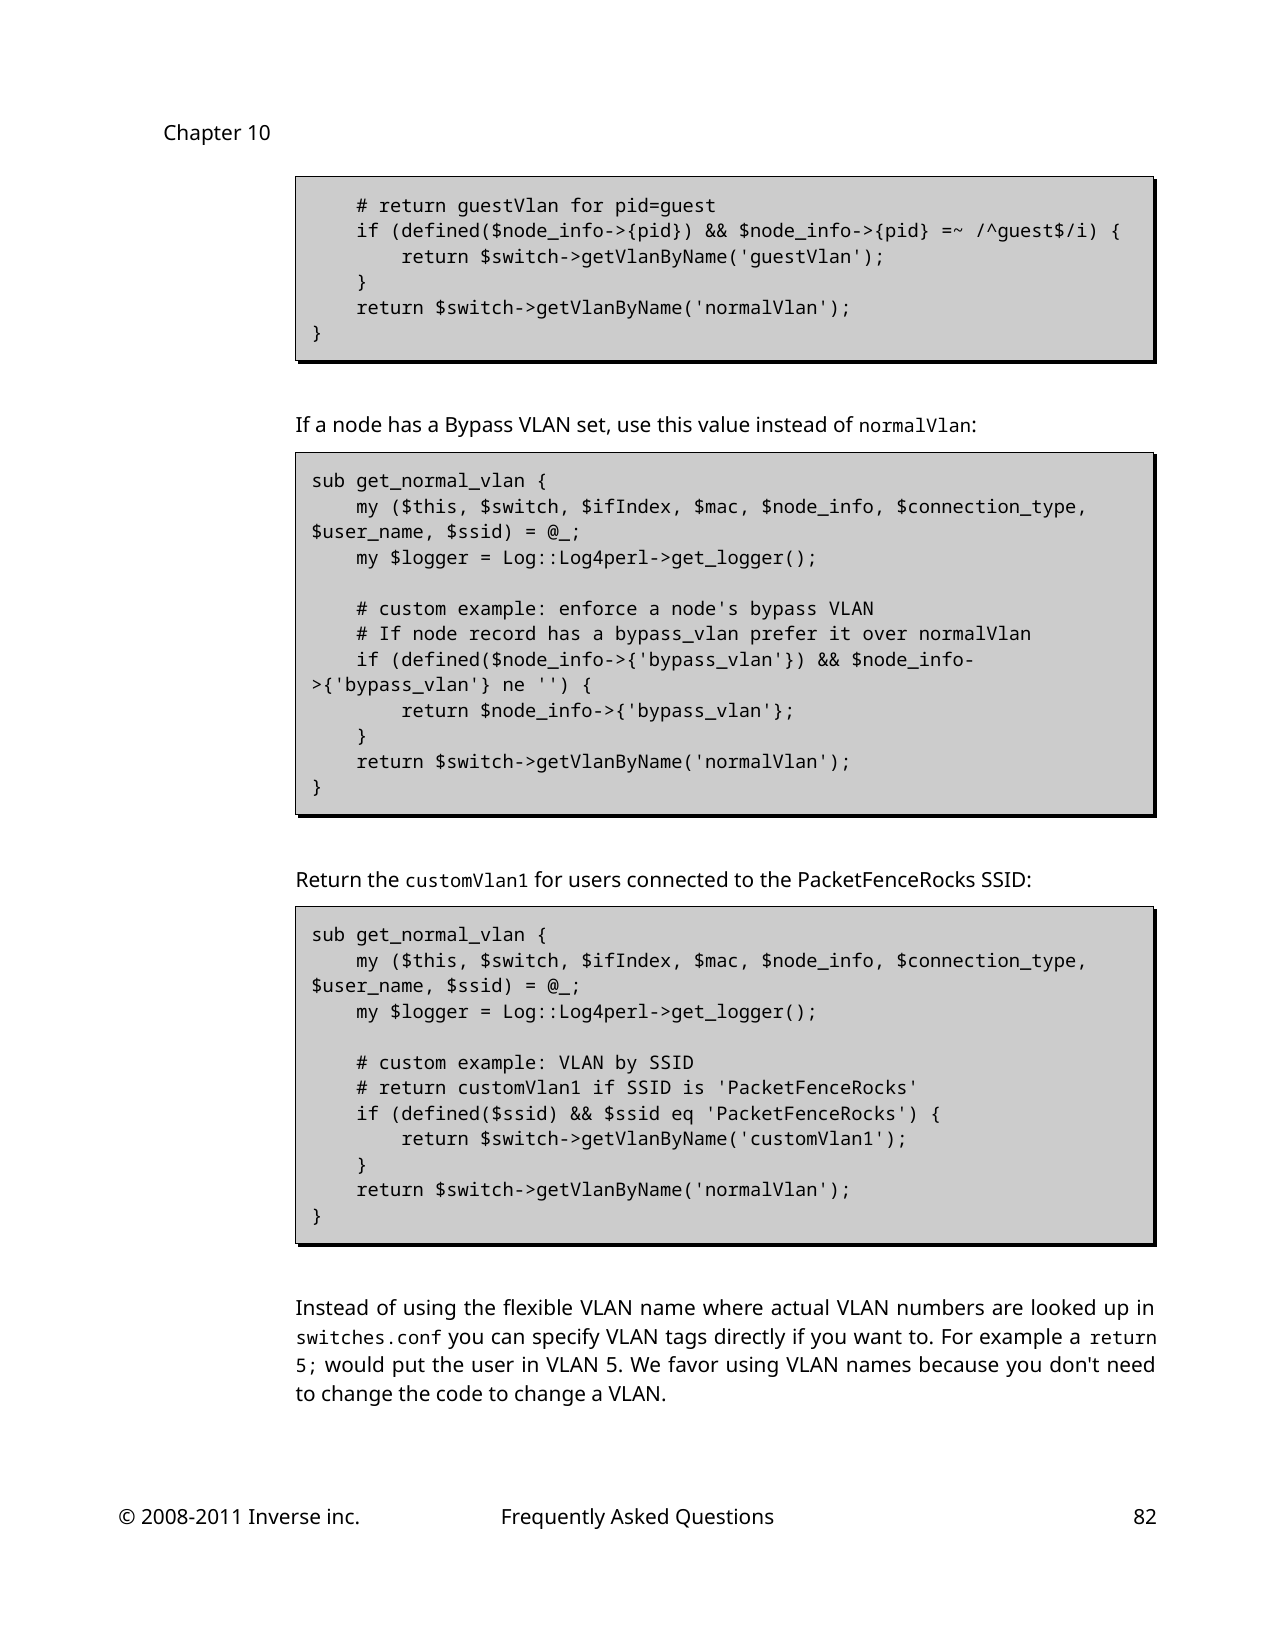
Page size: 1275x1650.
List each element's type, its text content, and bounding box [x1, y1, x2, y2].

text Instead of using the flexible VLAN name where actual VLAN numbers are looked up in switches.conf you can specify VLAN tags directly if you want to. For example a return 5; would put the user in VLAN 5. We favor using VLAN names because you don't need to change the code to change a VLAN. [295, 1293, 1157, 1407]
text sub get_normal_vlan { my ($this, $switch, $ifIndex, $mac, $node_info, $connection_type, $user_name, $ssid) = @_; my $logger = Log::Log4perl->get_logger(); # custom example: VLAN by SSID # return customVlan1 if SSID is 'PacketFenceRocks' if (defined($ssid) && $ssid eq 'PacketFenceRocks') { return $switch->getVlanByName('customVlan1'); } return $switch->getVlanByName('normalVlan'); } [296, 907, 1153, 1243]
text If a node has a Bypass VLAN set, use this value instead of normalVlan: [295, 411, 1157, 439]
text # return guestVlan for pid=guest if (defined($node_info->{pid}) && $node_info->{pid} =~ /^guest$/i) { return $switch->getVlanByName('guestVlan'); } return $switch->getVlanByName('normalVlan'); } [296, 177, 1153, 360]
text sub get_normal_vlan { my ($this, $switch, $ifIndex, $mac, $node_info, $connection_type, $user_name, $ssid) = @_; my $logger = Log::Log4perl->get_logger(); # custom example: enforce a node's bypass VLAN # If node record has a bypass_vlan prefer it over normalVlan if (defined($node_info->{'bypass_vlan'}) && $node_info->{'bypass_vlan'} ne '') { return $node_info->{'bypass_vlan'}; } return $switch->getVlanByName('normalVlan'); } [296, 453, 1153, 814]
text Return the customVlan1 for users connected to the PacketFenceRocks SSID: [295, 865, 1157, 893]
